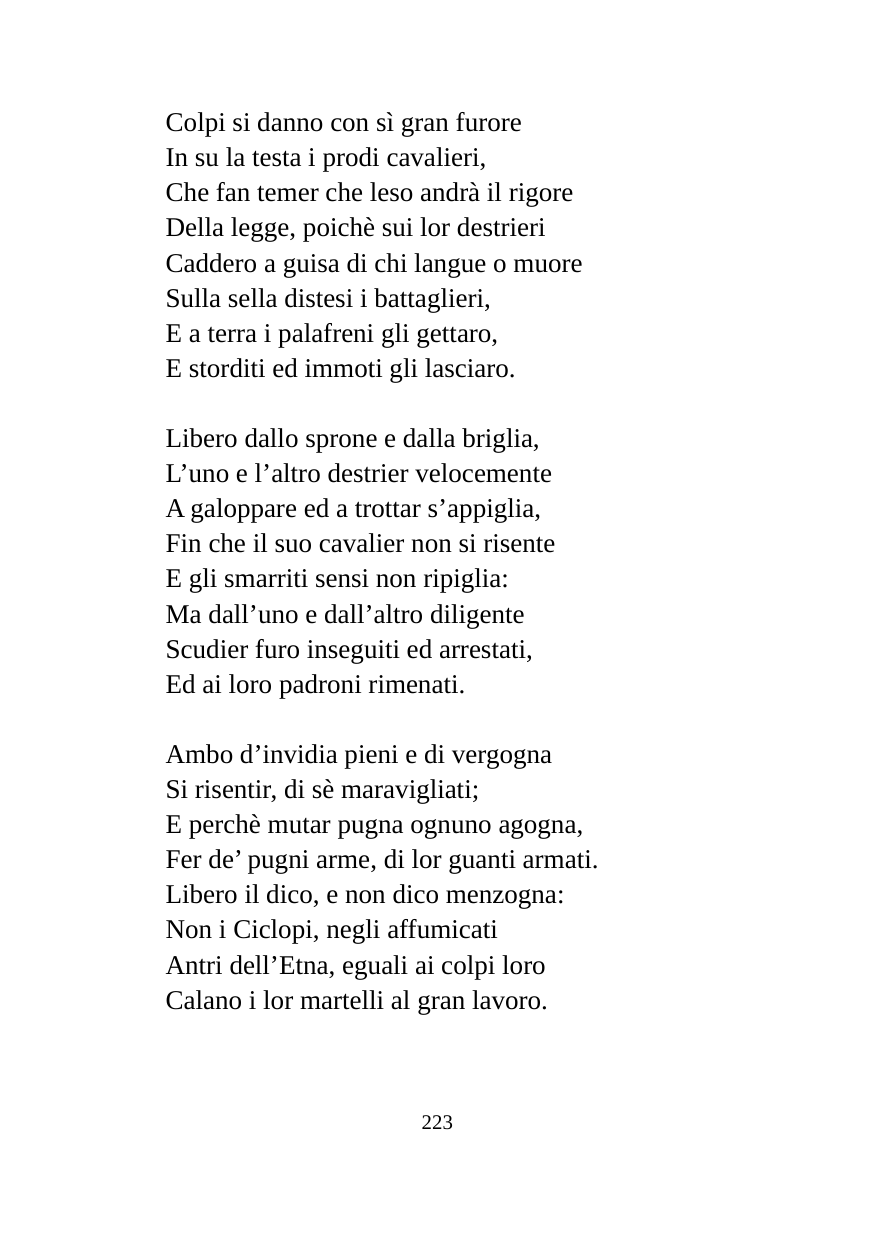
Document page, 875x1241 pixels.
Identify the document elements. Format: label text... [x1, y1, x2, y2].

text Ed ai loro padroni rimenati. [165, 668, 768, 699]
text Libero il dico, e non dico menzogna: [165, 878, 768, 910]
text Caddero a guisa di chi langue o muore [165, 247, 768, 278]
text Calano i lor martelli al gran lavoro. [165, 984, 768, 1015]
text Ambo d’invidia pieni e di vergogna [165, 738, 768, 769]
text Antri dell’Etna, eguali ai colpi loro [165, 949, 768, 980]
text In su la testa i prodi cavalieri, [165, 141, 768, 172]
text E a terra i palafreni gli gettaro, [165, 317, 768, 348]
text Fer de’ pugni arme, di lor guanti armati. [165, 843, 768, 874]
text E perchè mutar pugna ognuno agogna, [165, 808, 768, 839]
text Sulla sella distesi i battaglieri, [165, 282, 768, 313]
text Ma dall’uno e dall’altro diligente [165, 598, 768, 629]
text Si risentir, di sè maravigliati; [165, 773, 768, 804]
text A galoppare ed a trottar s’appiglia, [165, 492, 768, 523]
text Scudier furo inseguiti ed arrestati, [165, 633, 768, 664]
text Che fan temer che leso andrà il rigore [165, 176, 768, 208]
text L’uno e l’altro destrier velocemente [165, 457, 768, 488]
text Fin che il suo cavalier non si risente [165, 527, 768, 559]
text E storditi ed immoti gli lasciaro. [165, 352, 768, 383]
text Della legge, poichè sui lor destrieri [165, 212, 768, 243]
text E gli smarriti sensi non ripiglia: [165, 563, 768, 594]
text Libero dallo sprone e dalla briglia, [165, 422, 768, 453]
text Colpi si danno con sì gran furore [165, 106, 768, 137]
text Non i Ciclopi, negli affumicati [165, 914, 768, 945]
